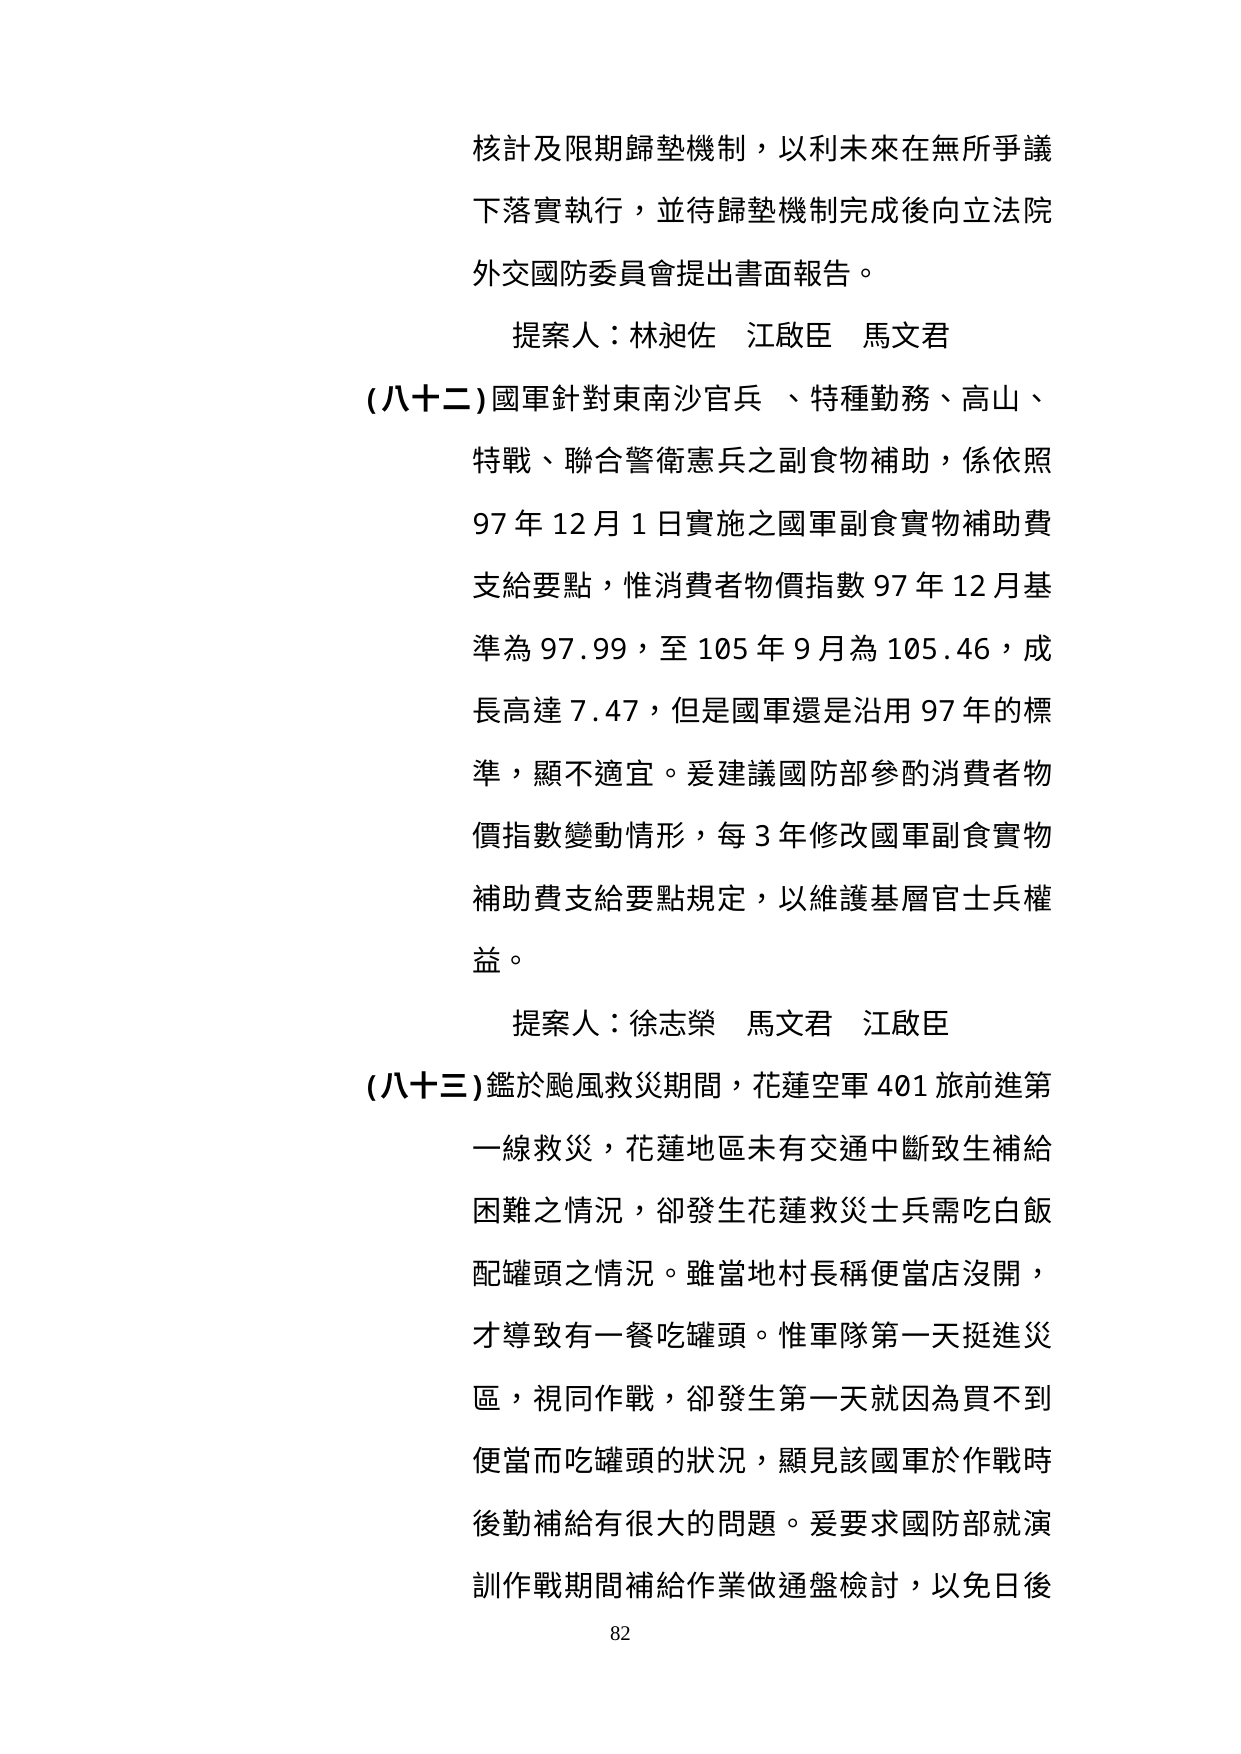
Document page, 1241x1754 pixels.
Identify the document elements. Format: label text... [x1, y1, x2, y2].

text (八十三)鑑於颱風救災期間，花蓮空軍401旅前進第一線救災，花蓮地區未有交通中斷致生補給困難之情況，卻發生花蓮救災士兵需吃白飯配罐頭之情況。雖當地村長稱便當店沒開，才導致有一餐吃罐頭。惟軍隊第一天挺進災區，視同作戰，卻發生第一天就因為買不到便當而吃罐頭的狀況，顯見該國軍於作戰時後勤補給有很大的問題。爰要求國防部就演訓作戰期間補給作業做通盤檢討，以免日後 [362, 1042, 1053, 1605]
text 提案人：林昶佐 江啟臣 馬文君 [512, 292, 1053, 355]
text 提案人：徐志榮 馬文君 江啟臣 [512, 980, 1053, 1042]
text (八十二)國軍針對東南沙官兵 、特種勤務、高山、特戰、聯合警衛憲兵之副食物補助，係依照97年12月1日實施之國軍副食實物補助費支給要點，惟消費者物價指數97年12月基準為97.99，至105年9月為105.46，成長高達7.47，但是國軍還是沿用97年的標準，顯不適宜。爰建議國防部參酌消費者物價指數變動情形，每3年修改國軍副食實物補助費支給要點規定，以維護基層官士兵權益。 [362, 355, 1053, 980]
text 核計及限期歸墊機制，以利未來在無所爭議下落實執行，並待歸墊機制完成後向立法院外交國防委員會提出書面報告。 [362, 105, 1053, 292]
